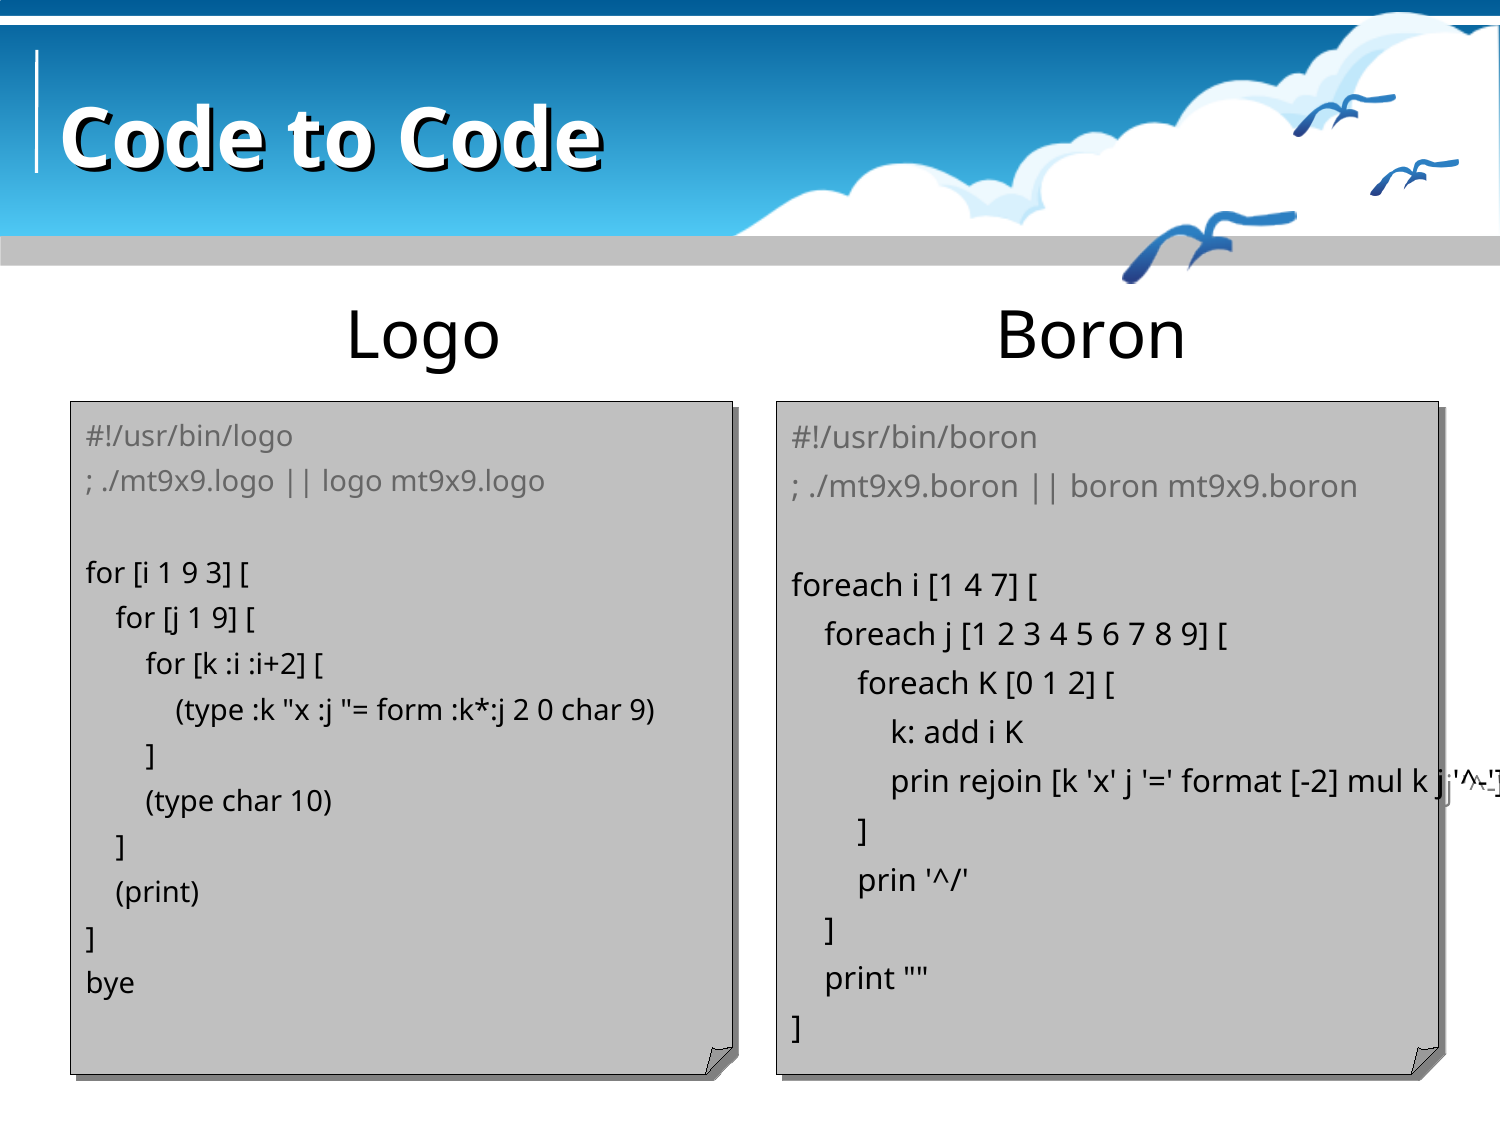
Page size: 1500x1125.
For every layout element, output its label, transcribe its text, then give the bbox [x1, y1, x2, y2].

picture [730, 12, 1500, 284]
text_box #!/usr/bin/boron ; ./mt9x9.boron || boron mt9x9.boron foreach i [1 4 7] [ foreach j [1 2 3 4 5 6 7 8 9] [ foreach K [0 1 2] [ k: add i K prin rejoin [k 'x' j '=' format [-2] mul k j '^-'] ] prin '^/' ] print "" ] [776, 401, 1439, 1075]
text_box Logo [330, 283, 532, 388]
title Code to Code [59, 86, 1465, 186]
text_box Boron [980, 283, 1258, 388]
text_box #!/usr/bin/logo ; ./mt9x9.logo || logo mt9x9.logo for [i 1 9 3] [ for [j 1 9] [ for [k :i :i+2] [ (type :k "x :j "= form :k*:j 2 0 char 9) ] (type char 10) ] (print) ] bye [70, 401, 733, 1075]
